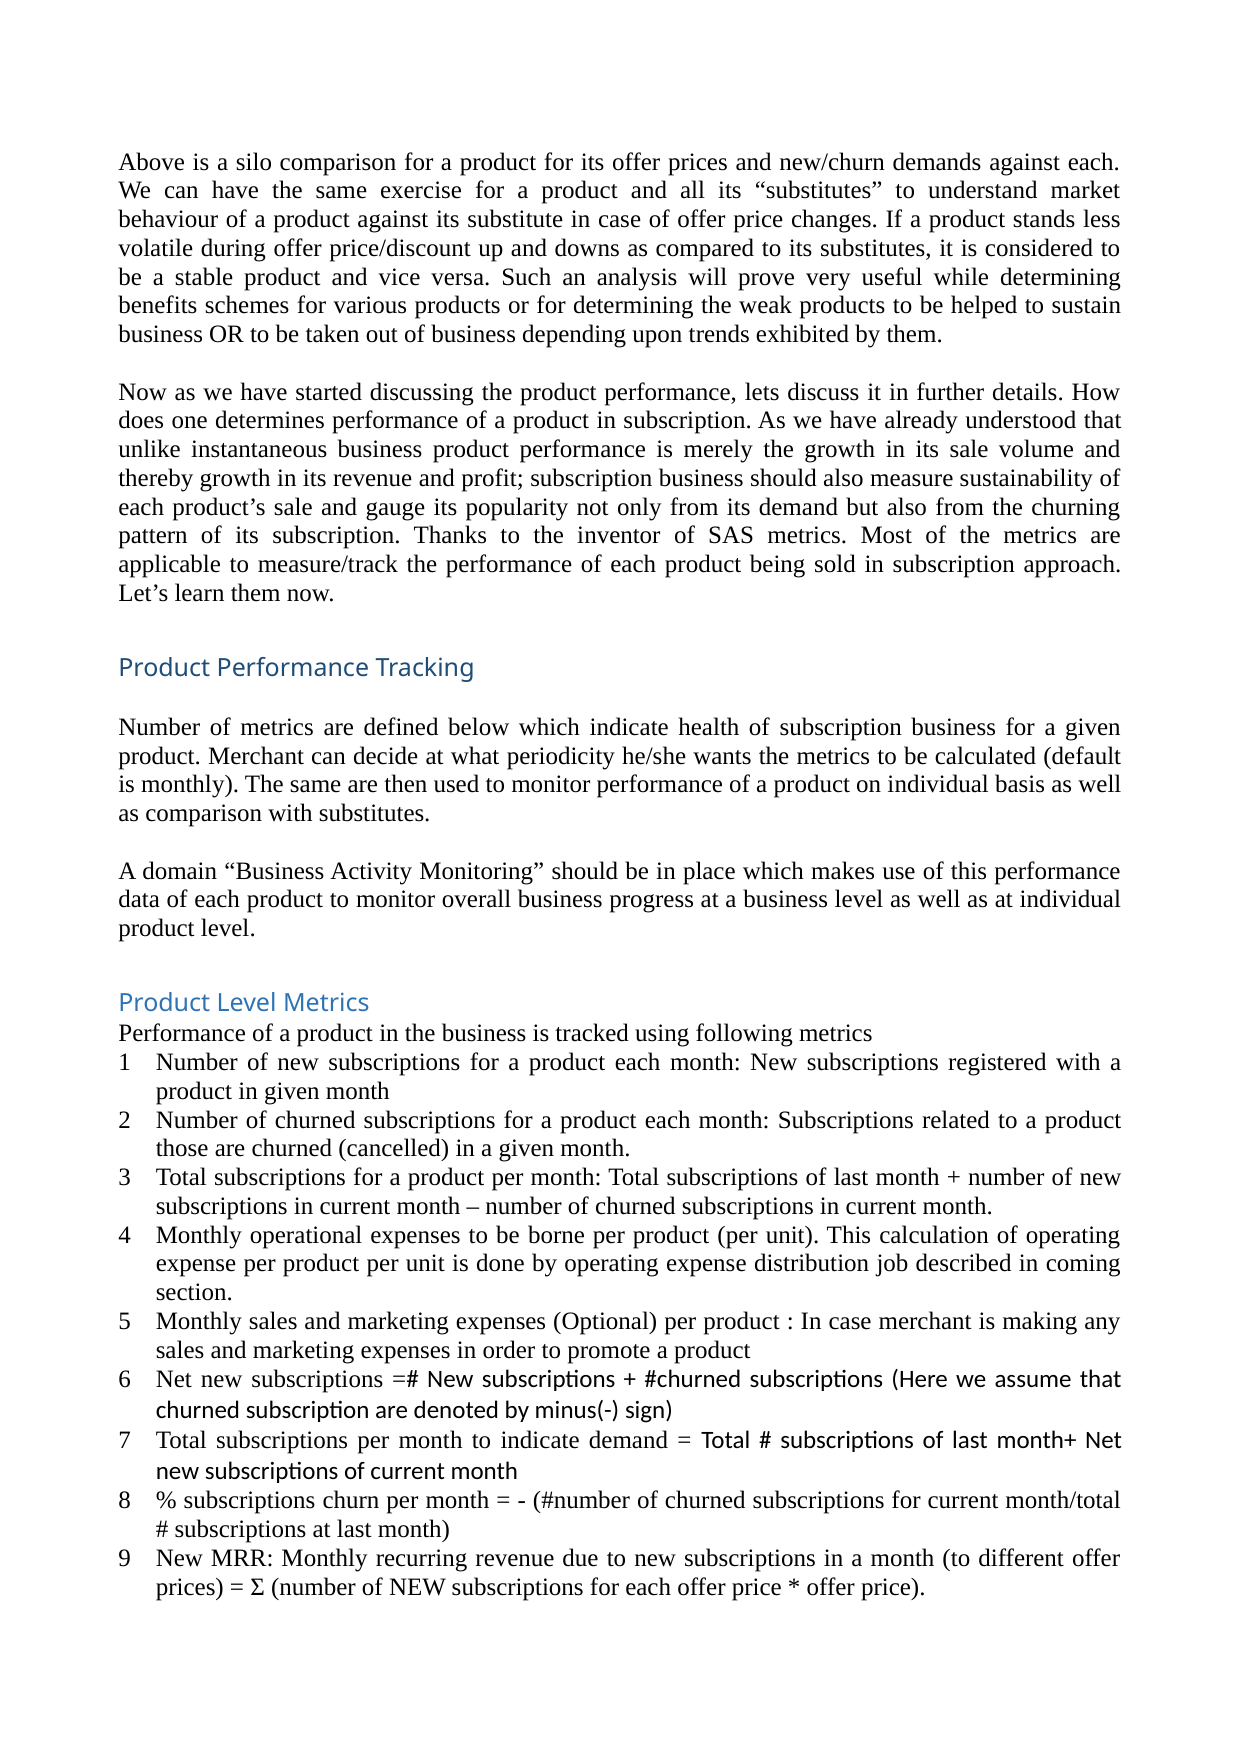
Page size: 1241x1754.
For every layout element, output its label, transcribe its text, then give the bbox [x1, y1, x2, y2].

subtitle Product Level Metrics [118, 984, 1122, 1018]
list Monthly operational expenses to be borne per product (per unit). This calculation of operating expense per product per unit is done by operating expense distribution job described in coming section. [118, 1220, 1122, 1306]
list Net new subscriptions =# New subscriptions + #churned subscriptions (Here we assume that churned subscription are denoted by minus(-) sign) [118, 1363, 1122, 1424]
list Total subscriptions for a product per month: Total subscriptions of last month + number of new subscriptions in current month – number of churned subscriptions in current month. [118, 1162, 1122, 1220]
list Total subscriptions per month to indicate demand = Total # subscriptions of last month+ Net new subscriptions of current month [118, 1424, 1122, 1486]
text Now as we have started discussing the product performance, lets discuss it in further details. How does one determines performance of a product in subscription. As we have already understood that unlike instantaneous business product performance is merely the growth in its sale volume and thereby growth in its revenue and profit; subscription business should also measure sustainability of each product’s sale and gauge its popularity not only from its demand but also from the churning pattern of its subscription. Thanks to the inventor of SAS metrics. Most of the metrics are applicable to measure/track the performance of each product being sold in subscription approach. Let’s learn them now. [118, 377, 1122, 607]
subtitle Product Performance Tracking [118, 649, 1122, 683]
text A domain “Business Activity Monitoring” should be in place which makes use of this performance data of each product to monitor overall business progress at a business level as well as at individual product level. [118, 856, 1122, 942]
text Number of metrics are defined below which indicate health of subscription business for a given product. Merchant can decide at what periodicity he/she wants the metrics to be calculated (default is monthly). The same are then used to monitor performance of a product on individual basis as well as comparison with substitutes. [118, 712, 1122, 827]
list Number of new subscriptions for a product each month: New subscriptions registered with a product in given month [118, 1047, 1122, 1105]
list New MRR: Monthly recurring revenue due to new subscriptions in a month (to different offer prices) = Σ (number of NEW subscriptions for each offer price * offer price). [118, 1543, 1122, 1601]
list % subscriptions churn per month = - (#number of churned subscriptions for current month/total # subscriptions at last month) [118, 1486, 1122, 1543]
text Performance of a product in the business is tracked using following metrics [118, 1018, 1122, 1047]
list Monthly sales and marketing expenses (Optional) per product : In case merchant is making any sales and marketing expenses in order to promote a product [118, 1306, 1122, 1363]
text Above is a silo comparison for a product for its offer prices and new/churn demands against each. We can have the same exercise for a product and all its “substitutes” to understand market behaviour of a product against its substitute in case of offer price changes. If a product stands less volatile during offer price/discount up and downs as compared to its substitutes, it is considered to be a stable product and vice versa. Such an analysis will prove very useful while determining benefits schemes for various products or for determining the weak products to be helped to sustain business OR to be taken out of business depending upon trends exhibited by them. [118, 147, 1122, 348]
list Number of churned subscriptions for a product each month: Subscriptions related to a product those are churned (cancelled) in a given month. [118, 1105, 1122, 1162]
